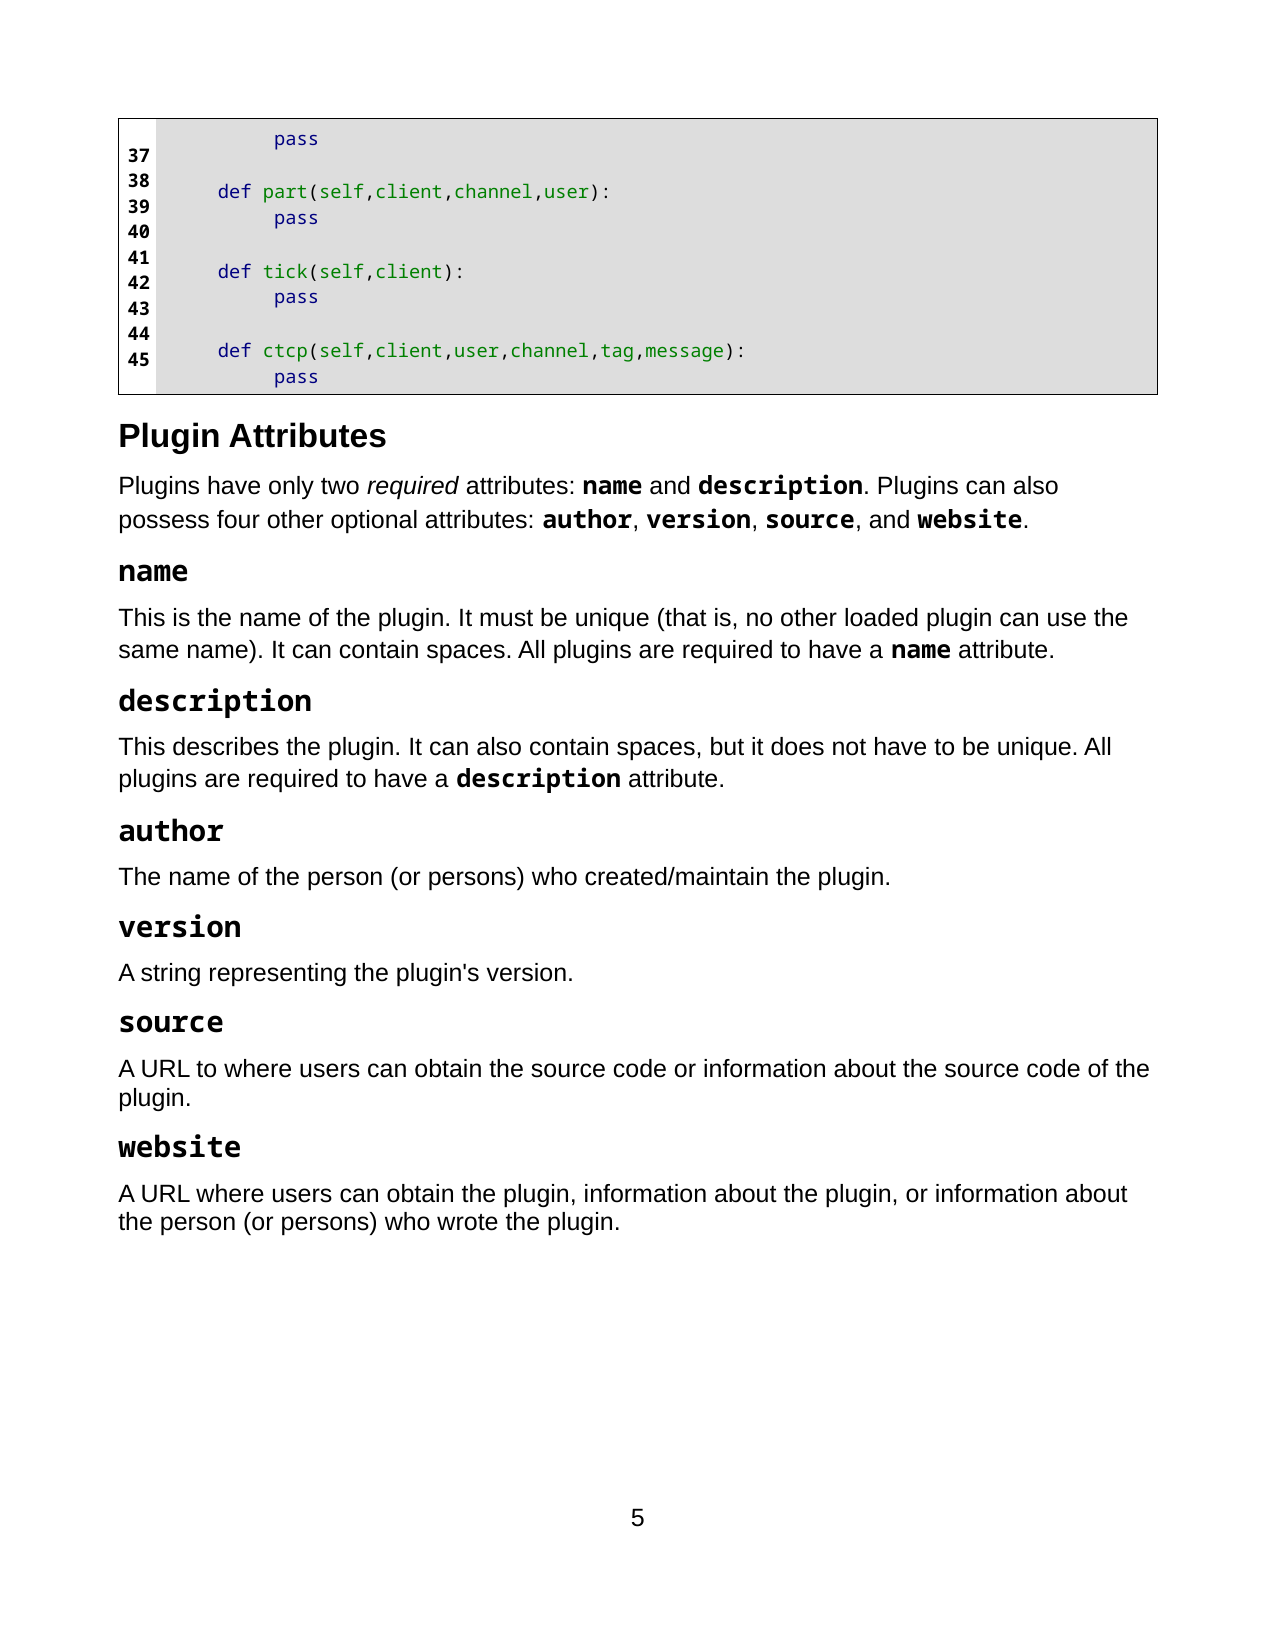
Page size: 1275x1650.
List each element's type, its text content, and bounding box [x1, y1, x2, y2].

subtitle name [118, 550, 1157, 590]
subtitle author [118, 810, 1157, 850]
table_header pass def part(self,client,channel,user): pass def tick(self,client): pass def ctcp(self,client,user,channel,tag,message): pass [156, 119, 1157, 394]
text This is the name of the plugin. It must be unique (that is, no other loaded plugin can use the same name). It can contain spaces. All plugins are required to have a name attribute. [118, 602, 1157, 665]
subtitle Plugin Attributes [118, 416, 1157, 455]
text The name of the person (or persons) who created/maintain the plugin. [118, 862, 1157, 891]
subtitle website [118, 1126, 1157, 1166]
text A URL to where users can obtain the source code or information about the source code of the plugin. [118, 1054, 1157, 1111]
text A URL where users can obtain the plugin, information about the plugin, or information about the person (or persons) who wrote the plugin. [118, 1178, 1157, 1236]
subtitle description [118, 680, 1157, 720]
text A string representing the plugin's version. [118, 958, 1157, 987]
subtitle source [118, 1001, 1157, 1041]
text This describes the plugin. It can also contain spaces, but it does not have to be unique. All plugins are required to have a description attribute. [118, 732, 1157, 795]
table_header 37 38 39 40 41 42 43 44 45 [119, 119, 156, 394]
subtitle version [118, 906, 1157, 946]
text Plugins have only two required attributes: name and description. Plugins can also possess four other optional attributes: author, version, source, and website. [118, 467, 1157, 535]
